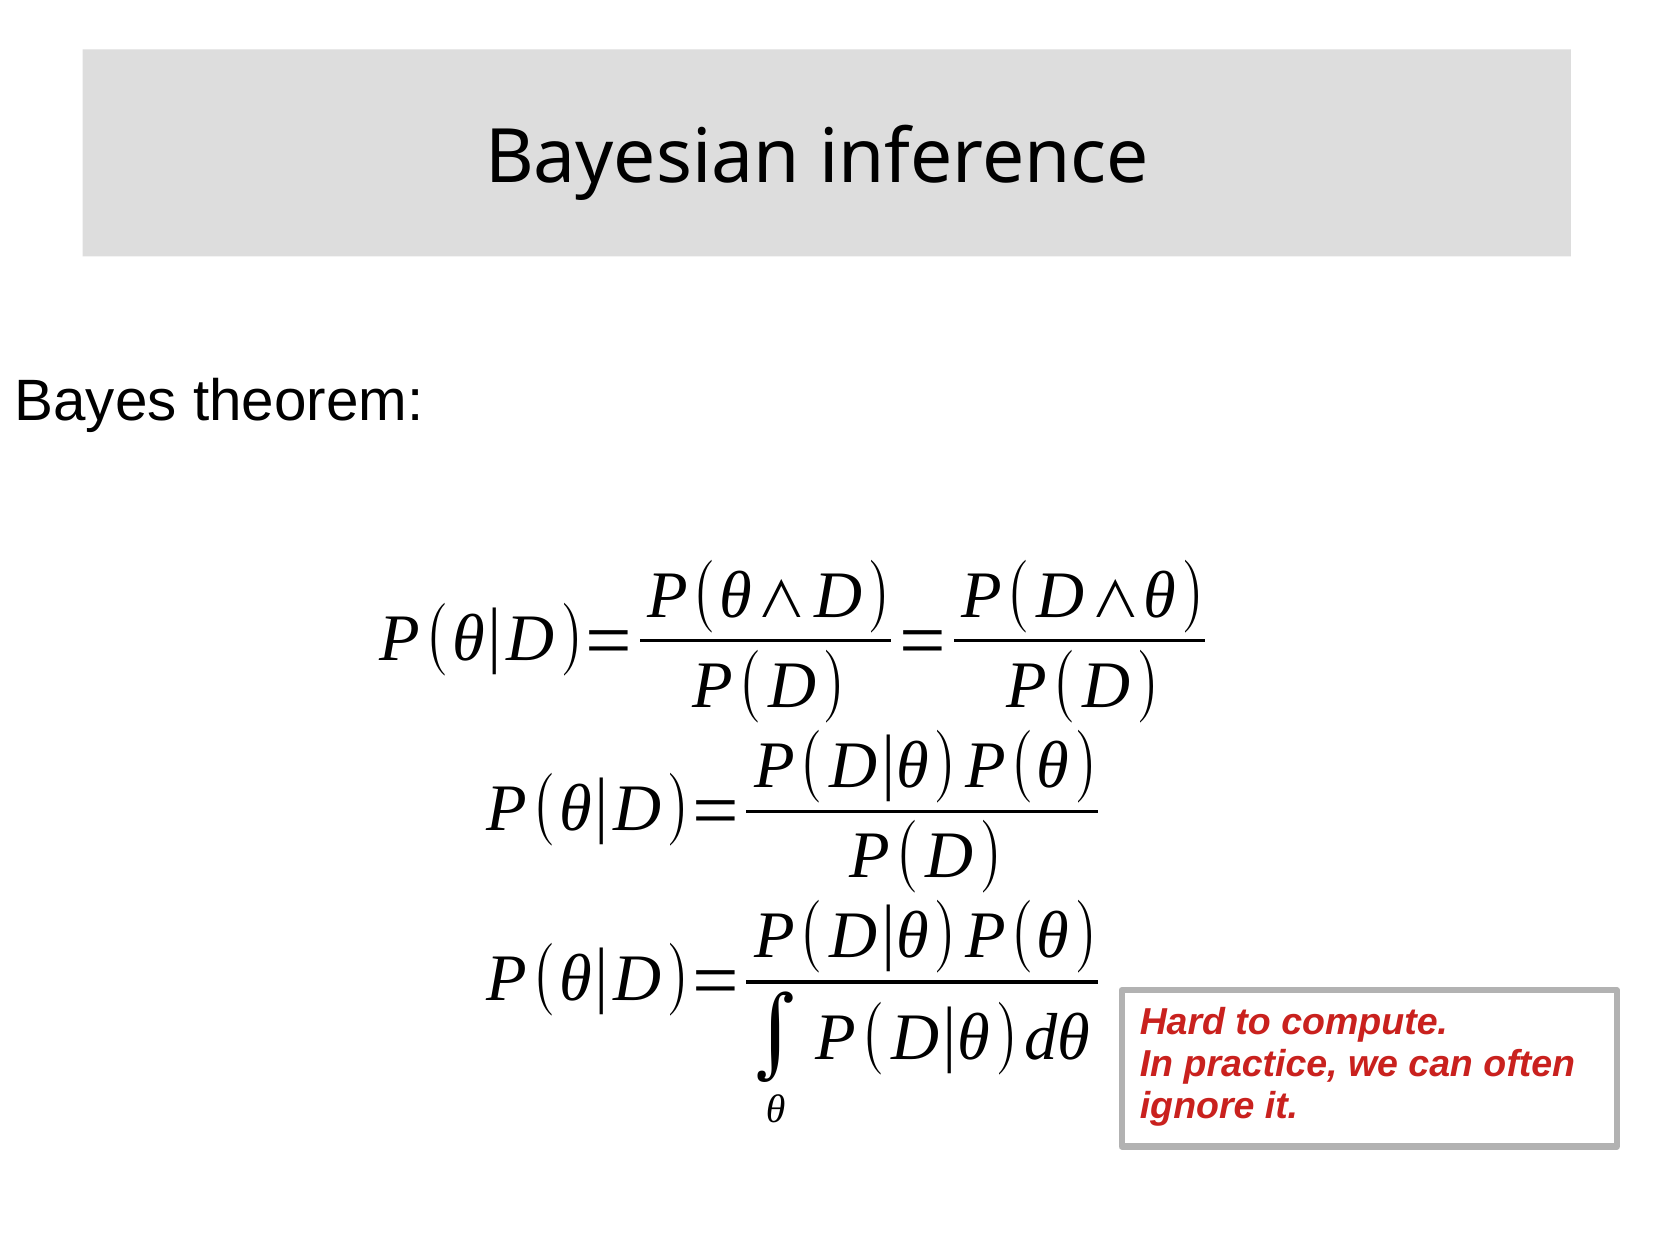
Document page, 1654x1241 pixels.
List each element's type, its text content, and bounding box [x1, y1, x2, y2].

chart [370, 556, 1215, 1132]
title Bayesian inference [82, 49, 1571, 257]
text_box Bayes theorem: [0, 360, 481, 506]
text_box Hard to compute. In practice, we can often ignore it. [1121, 990, 1617, 1147]
